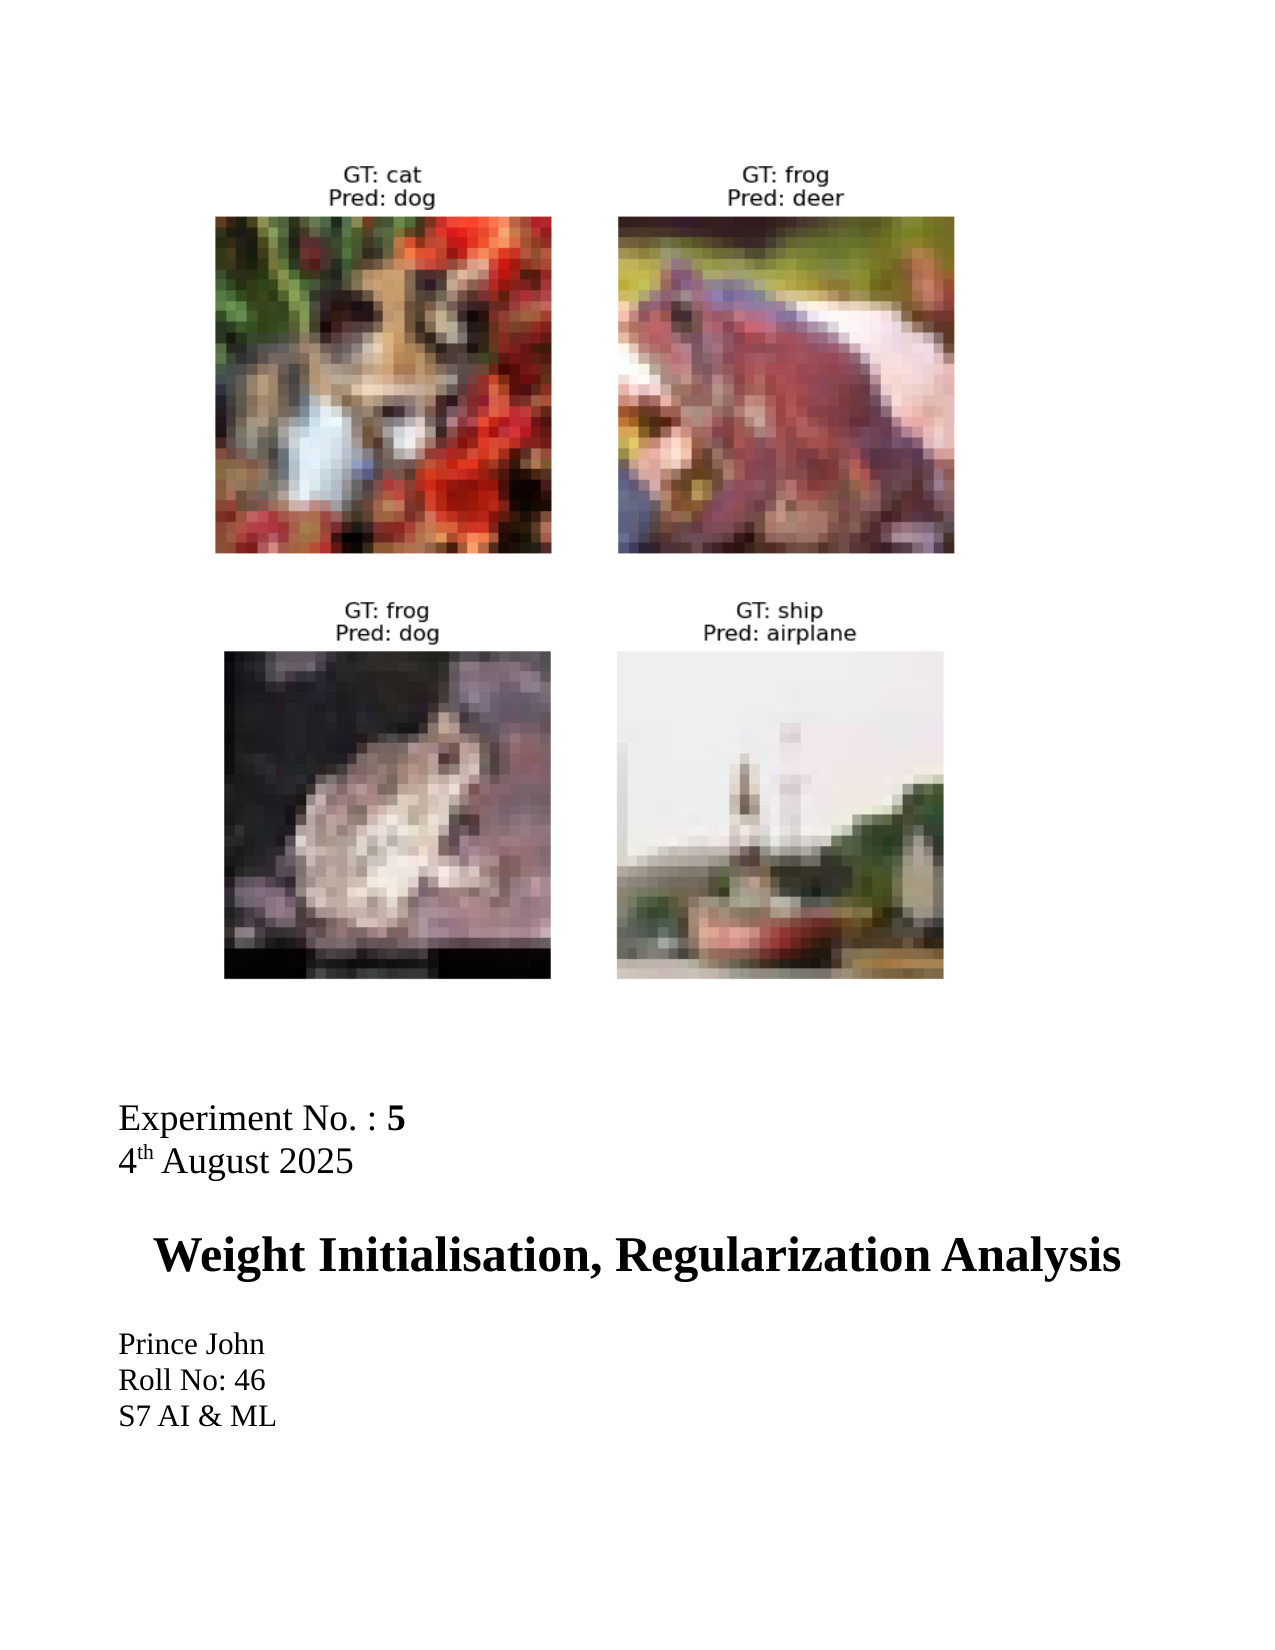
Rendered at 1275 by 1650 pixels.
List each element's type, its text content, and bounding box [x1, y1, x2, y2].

text S7 AI & ML [118, 1397, 1157, 1433]
text Weight Initialisation, Regularization Analysis [118, 1225, 1157, 1282]
text Prince John [118, 1326, 1157, 1362]
text Experiment No. : 5 [118, 1096, 1157, 1139]
text 4th August 2025 [118, 1139, 1157, 1182]
text Roll No: 46 [118, 1362, 1157, 1397]
